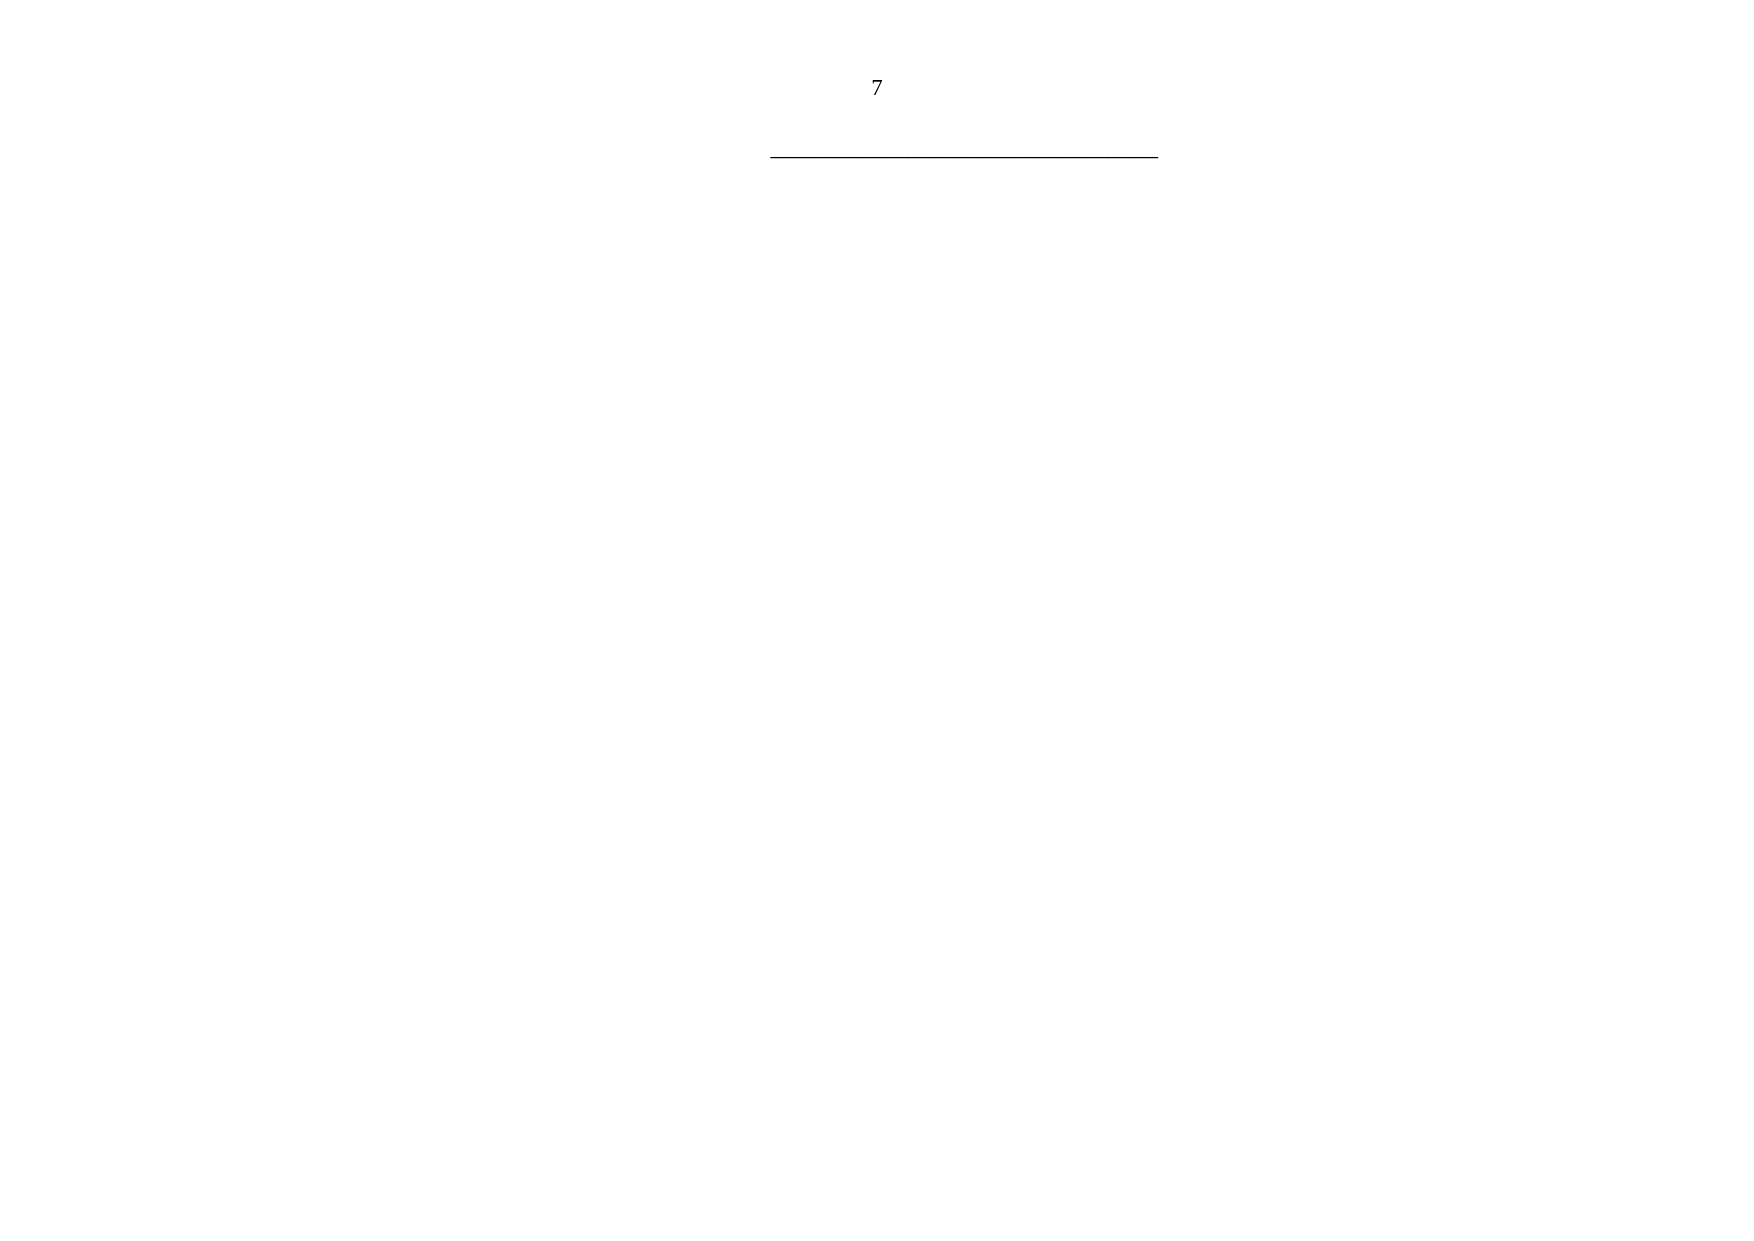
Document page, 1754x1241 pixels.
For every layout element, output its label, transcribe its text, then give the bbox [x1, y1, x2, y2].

text _______________________________ [118, 132, 1636, 161]
